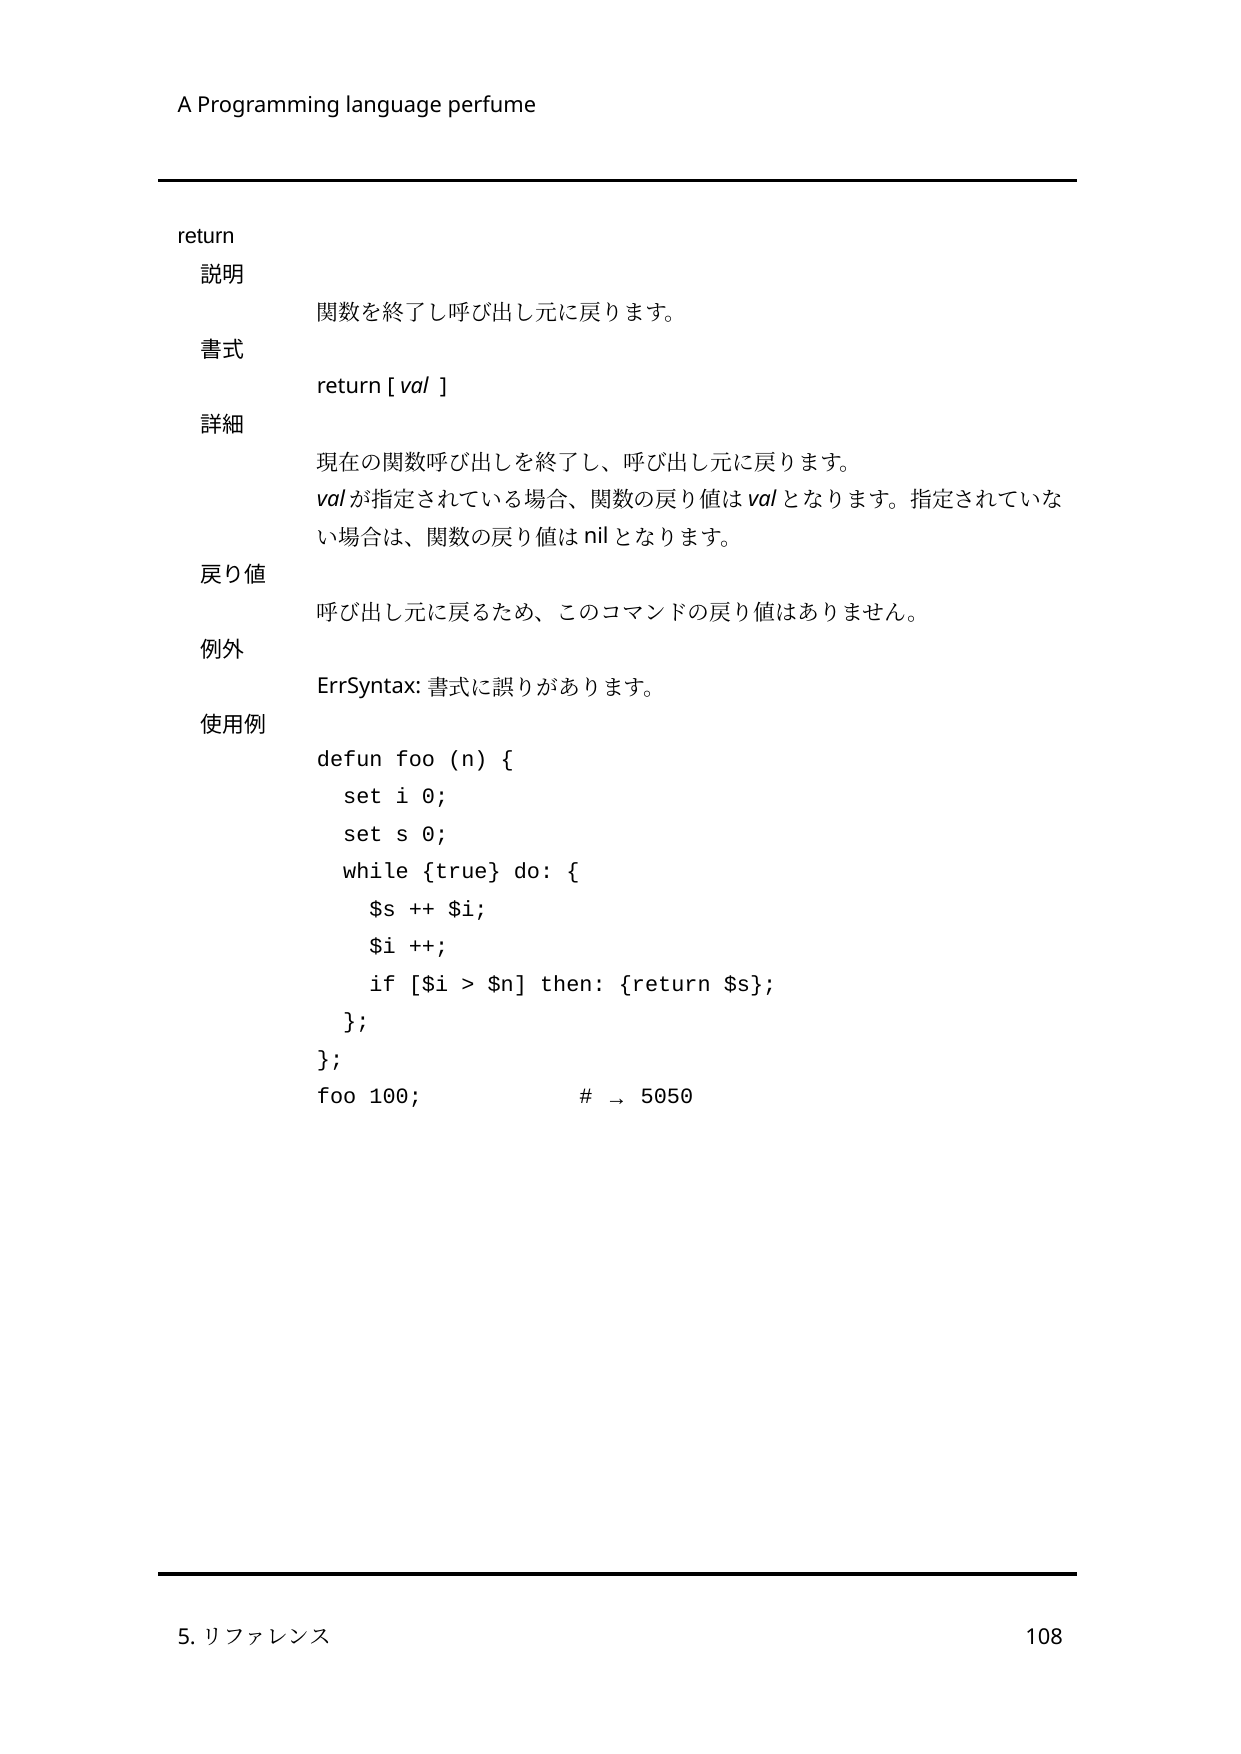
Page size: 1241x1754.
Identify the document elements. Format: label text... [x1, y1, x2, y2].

table_cell 呼び出し元に戻るため、このコマンドの戻り値はありません。 [317, 554, 1063, 629]
table_header 関数を終了し呼び出し元に戻ります。 [317, 254, 1063, 329]
table_cell return [ val ] [317, 329, 1063, 404]
table_cell ErrSyntax: 書式に誤りがあります。 [317, 629, 1063, 704]
table_cell 戻り値 [200, 554, 317, 629]
table_cell 詳細 [200, 404, 317, 554]
table_header 説明 [200, 254, 317, 329]
subtitle return [177, 217, 1063, 254]
table_cell 使用例 [200, 704, 317, 1117]
table_cell 現在の関数呼び出しを終了し、呼び出し元に戻ります。 valが指定されている場合、関数の戻り値はvalとなります。指定されていない場合は、関数の戻り値はnilとなります。 [317, 404, 1063, 554]
table_cell 例外 [200, 629, 317, 704]
table_cell 書式 [200, 329, 317, 404]
table_cell defun foo (n) { set i 0; set s 0; while {true} do: { $s ++ $i; $i ++; if [$i > $n] then: {return $s}; }; }; foo 100; # → 5050 [317, 704, 1063, 1117]
